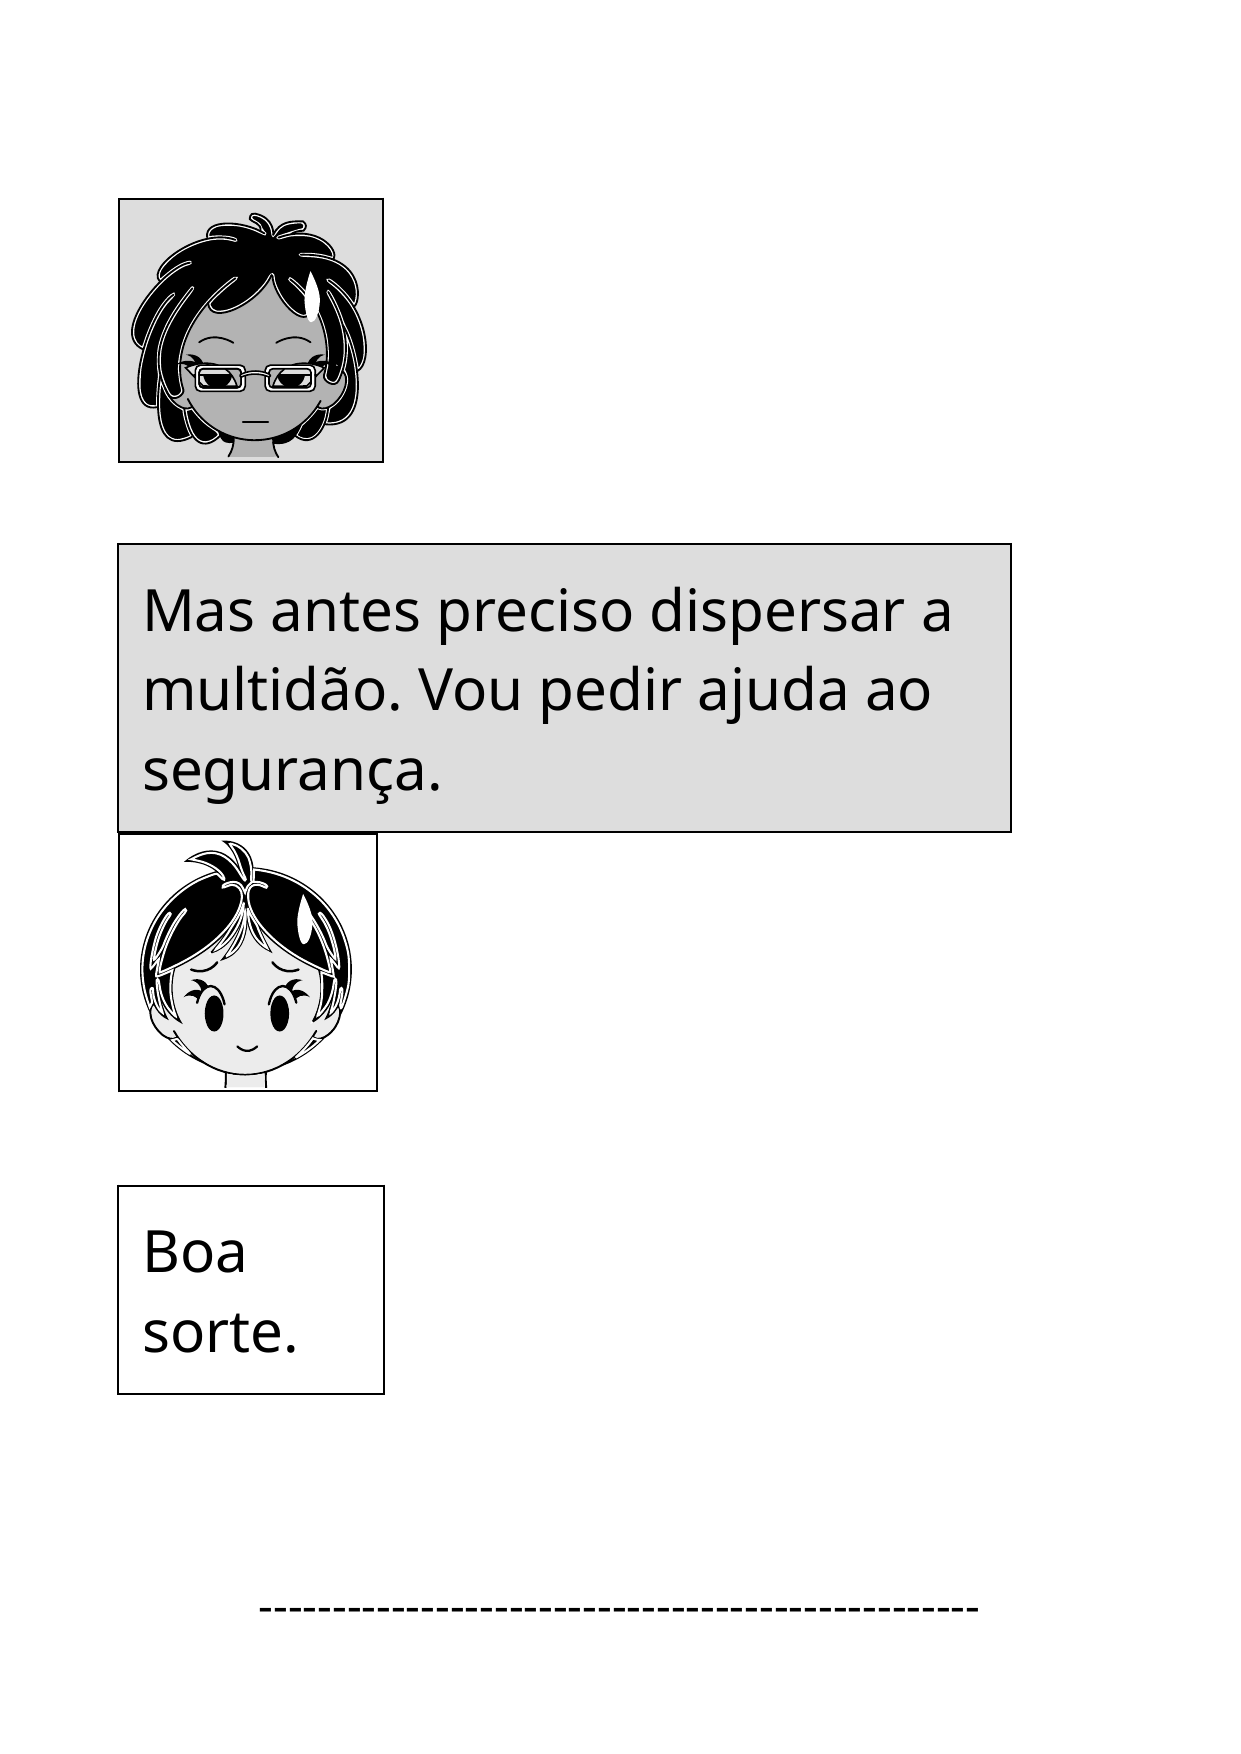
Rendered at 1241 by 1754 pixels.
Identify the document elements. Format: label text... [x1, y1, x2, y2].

table_header Mas antes preciso dispersar a multidão. Vou pedir ajuda ao segurança. [119, 545, 1010, 831]
table_header Boa sorte. [119, 1187, 383, 1393]
